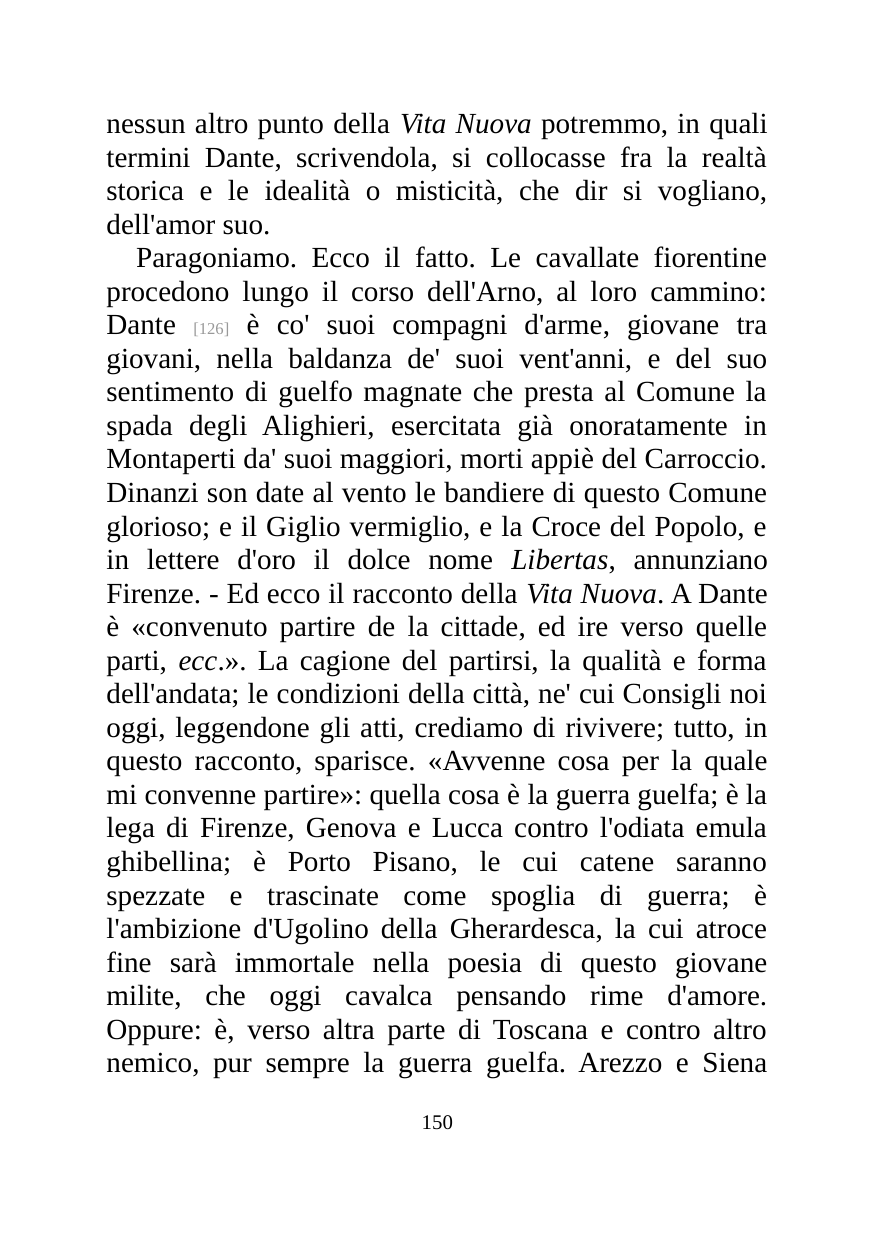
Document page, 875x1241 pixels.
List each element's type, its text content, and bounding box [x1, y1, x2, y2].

text nessun altro punto della Vita Nuova potremmo, in quali termini Dante, scrivendola, si collocasse fra la realtà storica e le idealità o misticità, che dir si vogliano, dell'amor suo. [106, 106, 768, 240]
text Paragoniamo. Ecco il fatto. Le cavallate fiorentine procedono lungo il corso dell'Arno, al loro cammino: Dante [126] è co' suoi compagni d'arme, giovane tra giovani, nella baldanza de' suoi vent'anni, e del suo sentimento di guelfo magnate che presta al Comune la spada degli Alighieri, esercitata già onoratamente in Montaperti da' suoi maggiori, morti appiè del Carroccio. Dinanzi son date al vento le bandiere di questo Comune glorioso; e il Giglio vermiglio, e la Croce del Popolo, e in lettere d'oro il dolce nome Libertas, annunziano Firenze. - Ed ecco il racconto della Vita Nuova. A Dante è «convenuto partire de la cittade, ed ire verso quelle parti, ecc.». La cagione del partirsi, la qualità e forma dell'andata; le condizioni della città, ne' cui Consigli noi oggi, leggendone gli atti, crediamo di rivivere; tutto, in questo racconto, sparisce. «Avvenne cosa per la quale mi convenne partire»: quella cosa è la guerra guelfa; è la lega di Firenze, Genova e Lucca contro l'odiata emula ghibellina; è Porto Pisano, le cui catene saranno spezzate e trascinate come spoglia di guerra; è l'ambizione d'Ugolino della Gherardesca, la cui atroce fine sarà immortale nella poesia di questo giovane milite, che oggi cavalca pensando rime d'amore. Oppure: è, verso altra parte di Toscana e contro altro nemico, pur sempre la guerra guelfa. Arezzo e Siena [106, 240, 768, 1079]
